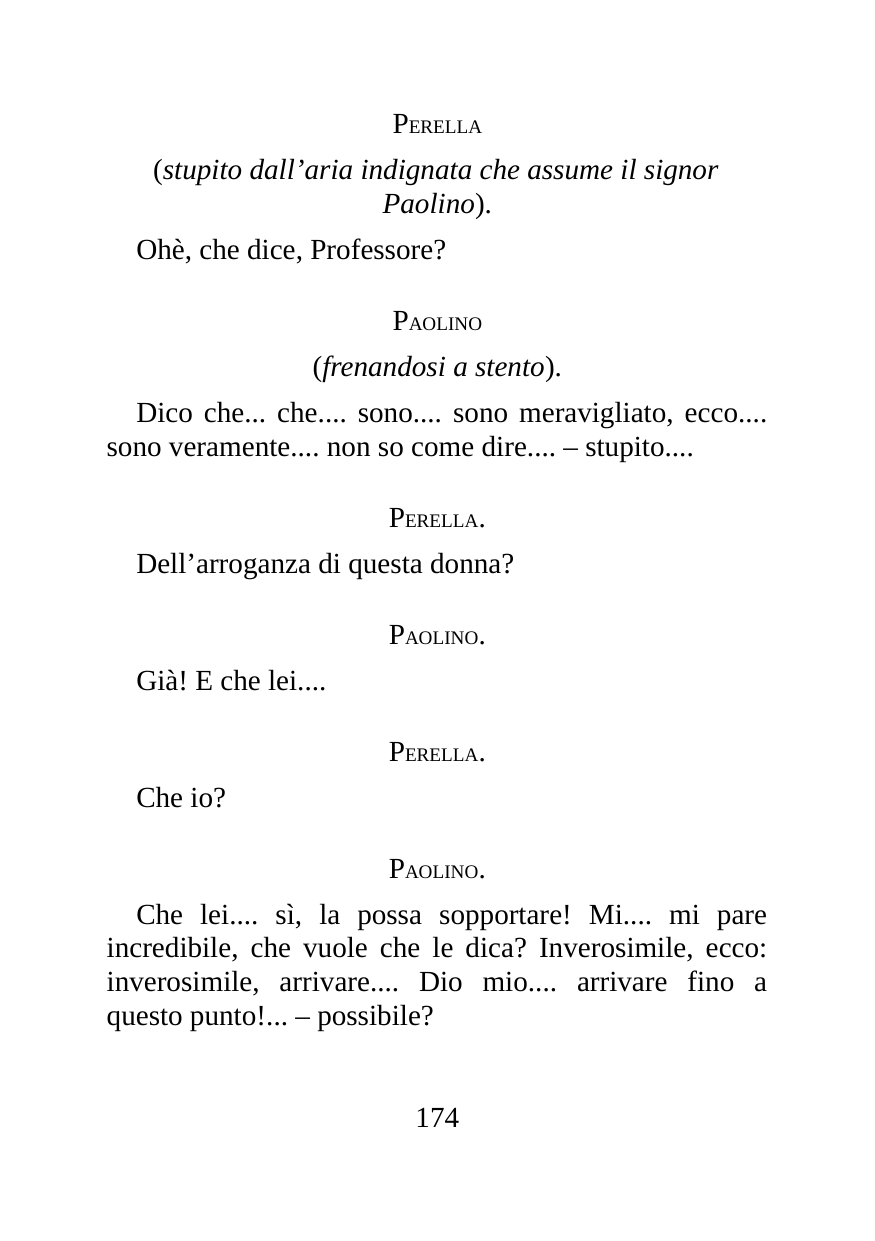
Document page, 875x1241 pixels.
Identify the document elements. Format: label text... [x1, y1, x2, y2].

text Dell’arroganza di questa donna? [106, 546, 768, 579]
text Dico che... che.... sono.... sono meravigliato, ecco.... sono veramente.... non so come dire.... ‒ stupito.... [106, 395, 768, 462]
text Paolino. [106, 851, 768, 884]
text Perella. [106, 500, 768, 533]
text (frenandosi a stento). [106, 349, 768, 383]
text Paolino. [106, 617, 768, 650]
text Perella. [106, 734, 768, 767]
text Ohè, che dice, Professore? [106, 232, 768, 266]
text (stupito dall’aria indignata che assume il signor Paolino). [106, 152, 768, 219]
text Che io? [106, 780, 768, 813]
text Già! E che lei.... [106, 663, 768, 696]
text Paolino [106, 303, 768, 337]
text Che lei.... sì, la possa sopportare! Mi.... mi pare incredibile, che vuole che le dica? Inverosimile, ecco: inverosimile, arrivare.... Dio mio.... arrivare fino a questo punto!... ‒ possibile? [106, 897, 768, 1031]
text Perella [106, 106, 768, 140]
